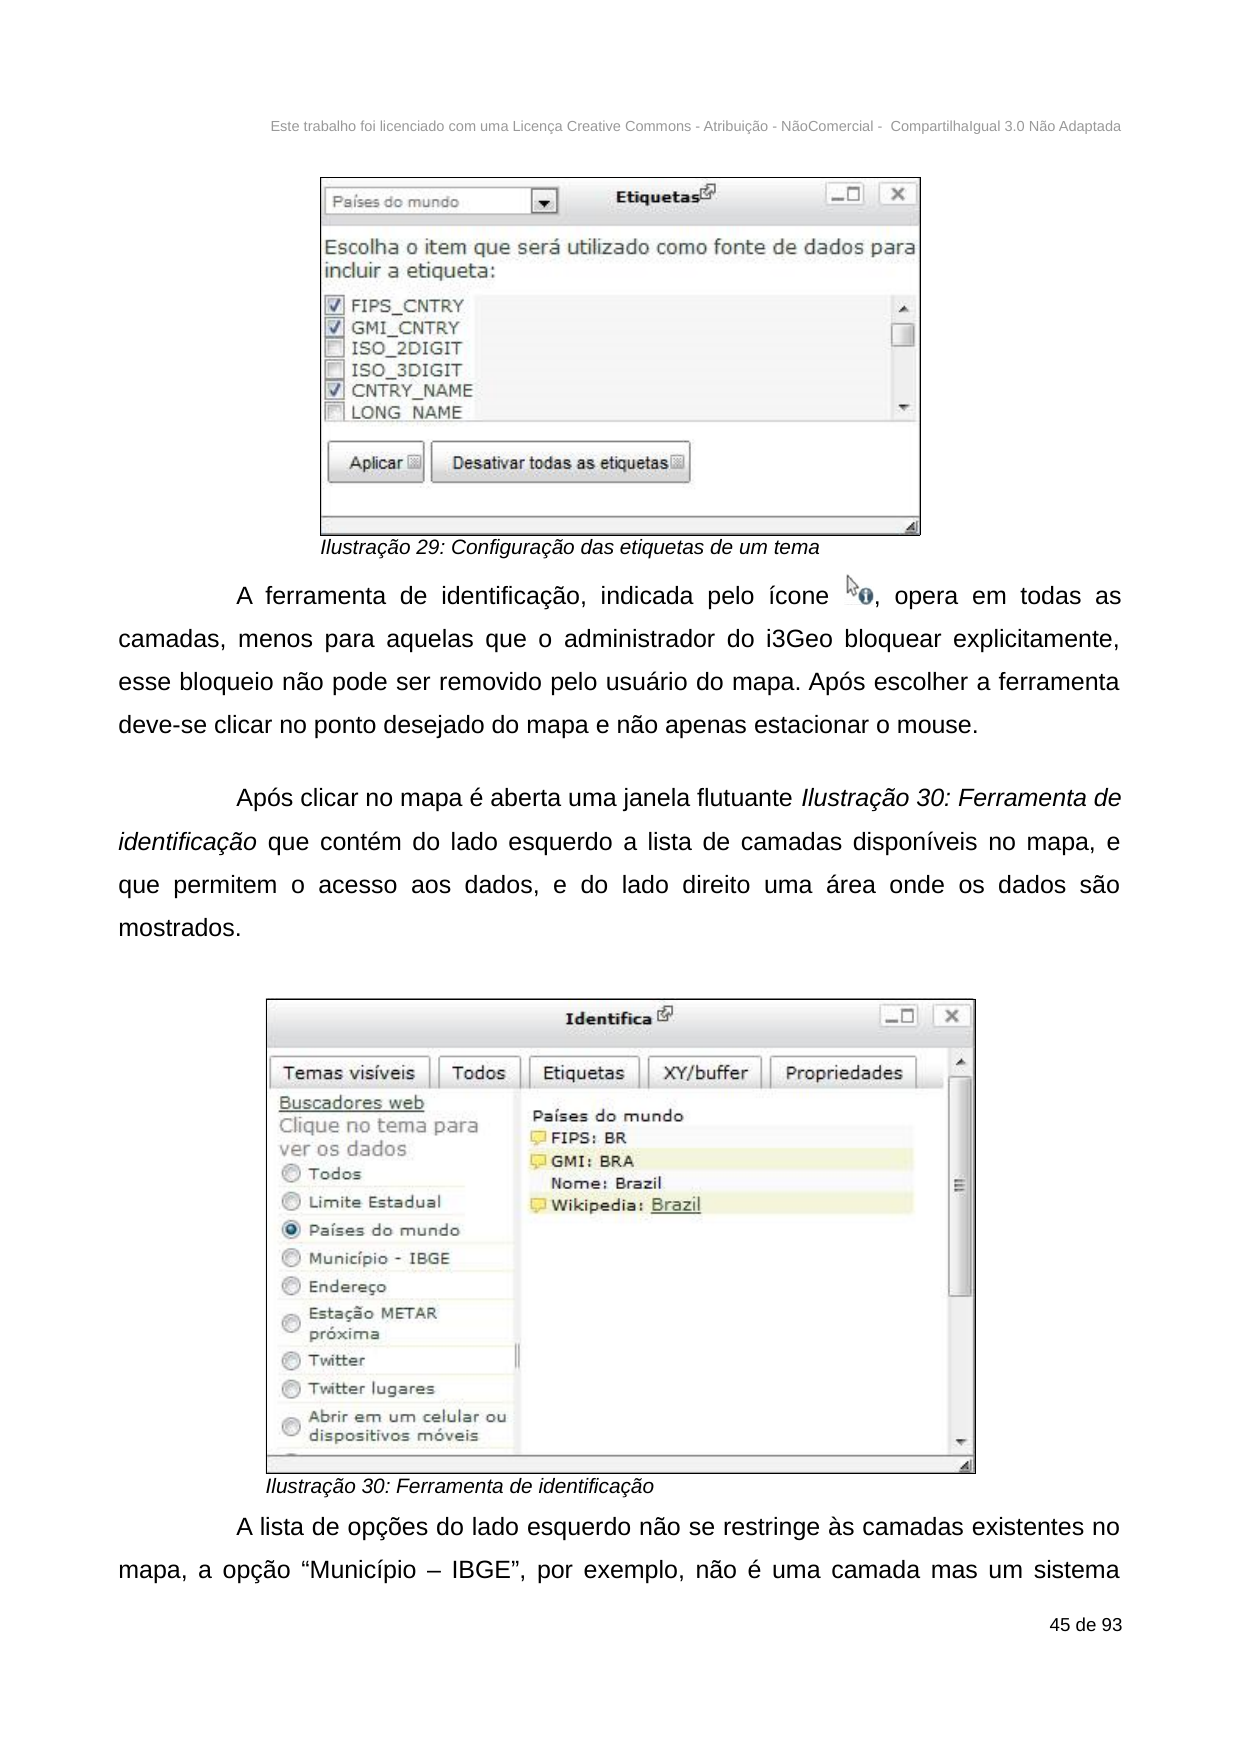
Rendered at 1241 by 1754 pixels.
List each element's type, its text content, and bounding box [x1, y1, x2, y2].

text A lista de opções do lado esquerdo não se restringe às camadas existentes no mapa, a opção “Município – IBGE”, por exemplo, não é uma camada mas um sistema [118, 986, 1122, 1584]
text A ferramenta de identificação, indicada pelo ícone , opera em todas as camadas, menos para aquelas que o administrador do i3Geo bloquear explicitamente, esse bloqueio não pode ser removido pelo usuário do mapa. Após escolher a ferramenta deve-se clicar no ponto desejado do mapa e não apenas estacionar o mouse. [118, 164, 1122, 739]
text Após clicar no mapa é aberta uma janela flutuante Ilustração 30: Ferramenta de identificação que contém do lado esquerdo a lista de camadas disponíveis no mapa, e que permitem o acesso aos dados, e do lado direito uma área onde os dados são mostrados. [118, 783, 1122, 942]
picture [267, 1000, 975, 1473]
picture [844, 573, 874, 605]
text Ilustração 30: Ferramenta de identificação [265, 1474, 975, 1497]
text Ilustração 29: Configuração das etiquetas de um tema [320, 536, 920, 559]
picture [321, 178, 920, 535]
